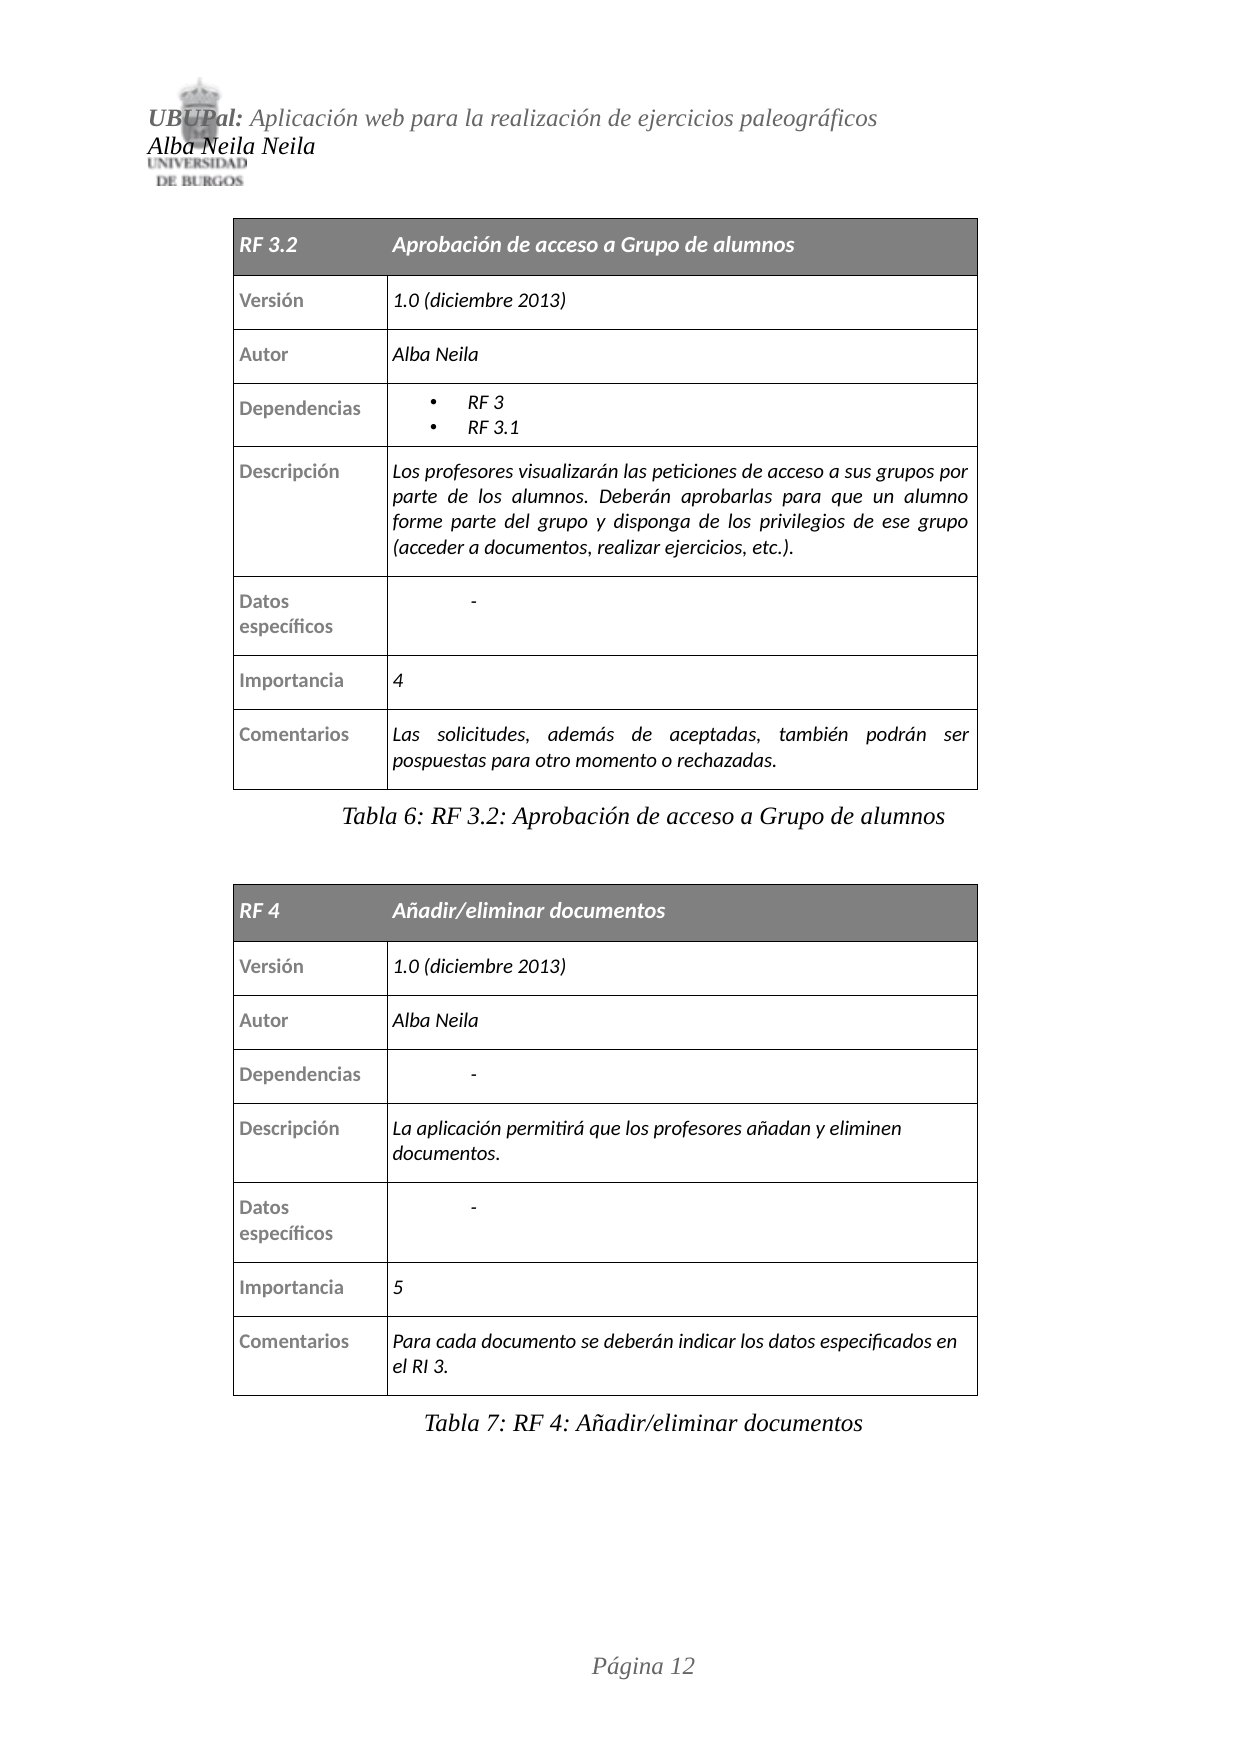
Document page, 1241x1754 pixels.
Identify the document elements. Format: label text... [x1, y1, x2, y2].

table_cell 4 [388, 656, 977, 709]
table_header RF 4 [234, 885, 387, 941]
table_cell - [388, 577, 977, 655]
table_cell La aplicación permitirá que los profesores añadan y eliminen documentos. [388, 1104, 977, 1182]
table_cell RF 3 RF 3.1 [388, 384, 977, 446]
table_cell Dependencias [234, 1050, 387, 1103]
table_cell Importancia [234, 1263, 387, 1316]
text Tabla 7: RF 4: Añadir/eliminar documentos [226, 1408, 1063, 1437]
table_cell Las solicitudes, además de aceptadas, también podrán ser pospuestas para otro momento o rechazadas. [388, 710, 977, 789]
table_cell - [388, 1050, 977, 1103]
table_cell Descripción [234, 447, 387, 576]
table_cell Versión [234, 942, 387, 995]
table_cell Alba Neila [388, 330, 977, 383]
table_cell Alba Neila [388, 996, 977, 1049]
table_cell Datos específicos [234, 577, 387, 655]
table_cell Versión [234, 276, 387, 329]
table_cell Datos específicos [234, 1183, 387, 1262]
table_cell Los profesores visualizarán las peticiones de acceso a sus grupos por parte de los alumnos. Deberán aprobarlas para que un alumno forme parte del grupo y disponga de los privilegios de ese grupo (acceder a documentos, realizar ejercicios, etc.). [388, 447, 977, 576]
table_cell Autor [234, 330, 387, 383]
table_header RF 3.2 [234, 219, 387, 275]
table_cell 1.0 (diciembre 2013) [388, 276, 977, 329]
table_cell Para cada documento se deberán indicar los datos especificados en el RI 3. [388, 1317, 977, 1395]
table_cell Descripción [234, 1104, 387, 1182]
text Tabla 6: RF 3.2: Aprobación de acceso a Grupo de alumnos [226, 801, 1063, 830]
table_cell Comentarios [234, 1317, 387, 1395]
table_cell - [388, 1183, 977, 1262]
table_header Aprobación de acceso a Grupo de alumnos [387, 219, 977, 275]
table_cell Autor [234, 996, 387, 1049]
table_cell Comentarios [234, 710, 387, 789]
table_cell Importancia [234, 656, 387, 709]
picture [147, 77, 247, 186]
table_header Añadir/eliminar documentos [387, 885, 977, 941]
table_cell 1.0 (diciembre 2013) [388, 942, 977, 995]
table_cell Dependencias [234, 384, 387, 446]
table_cell 5 [388, 1263, 977, 1316]
